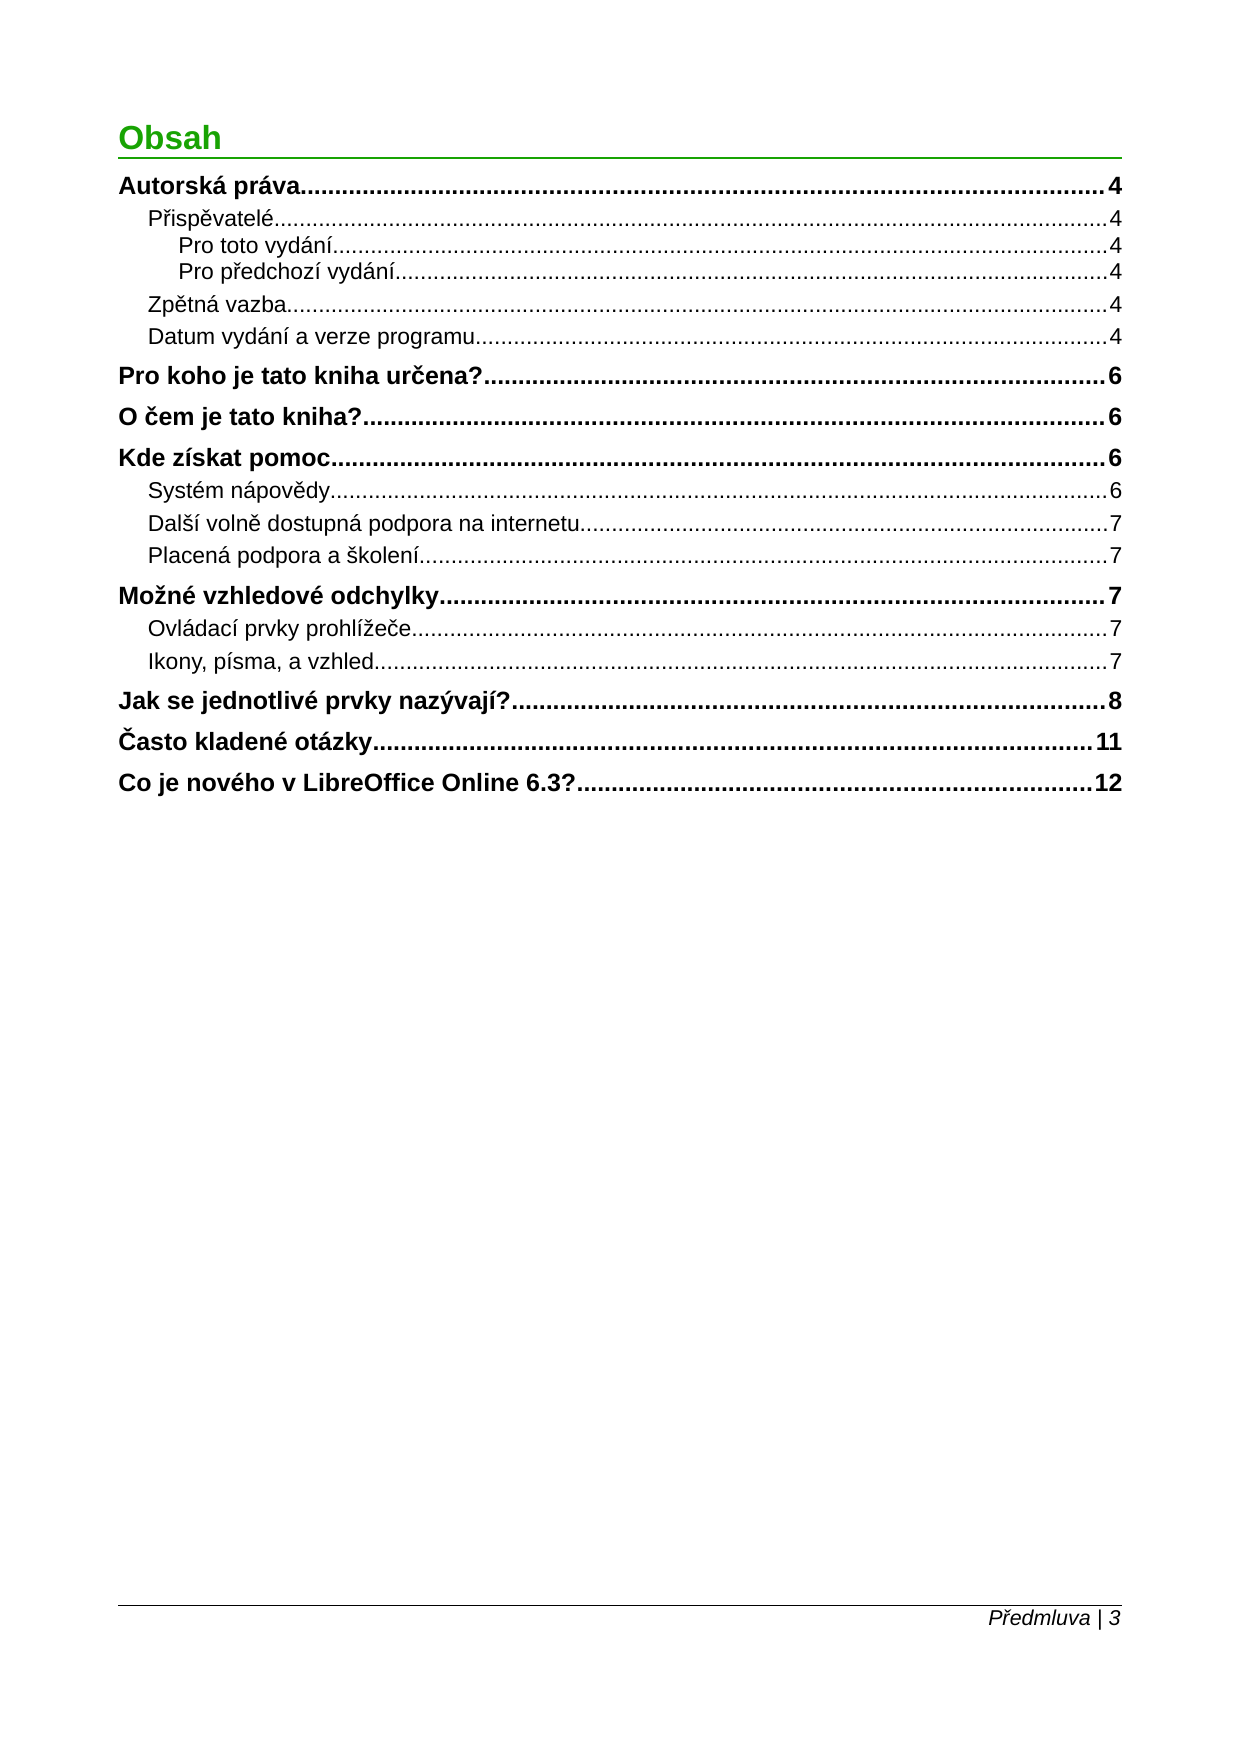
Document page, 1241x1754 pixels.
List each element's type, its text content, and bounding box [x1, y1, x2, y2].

text Jak se jednotlivé prvky nazývají? 8 [118, 686, 1122, 715]
text Systém nápovědy 6 [148, 477, 1122, 504]
text Datum vydání a verze programu 4 [148, 323, 1122, 349]
text Často kladené otázky 11 [118, 727, 1122, 756]
text O čem je tato kniha? 6 [118, 402, 1122, 431]
text Ikony, písma, a vzhled 7 [148, 648, 1122, 674]
text Ovládací prvky prohlížeče 7 [148, 615, 1122, 642]
text Přispěvatelé 4 [148, 205, 1122, 232]
text Co je nového v LibreOffice Online 6.3? 12 [118, 768, 1122, 796]
text Pro koho je tato kniha určena? 6 [118, 361, 1122, 390]
text Možné vzhledové odchylky 7 [118, 581, 1122, 609]
text Pro toto vydání 4 [178, 232, 1122, 258]
text Pro předchozí vydání 4 [178, 258, 1122, 284]
text Kde získat pomoc 6 [118, 443, 1122, 471]
subtitle Obsah [118, 118, 1122, 157]
text Zpětná vazba 4 [148, 291, 1122, 317]
text Placená podpora a školení 7 [148, 542, 1122, 569]
text Další volně dostupná podpora na internetu 7 [148, 510, 1122, 536]
text Autorská práva 4 [118, 171, 1122, 199]
